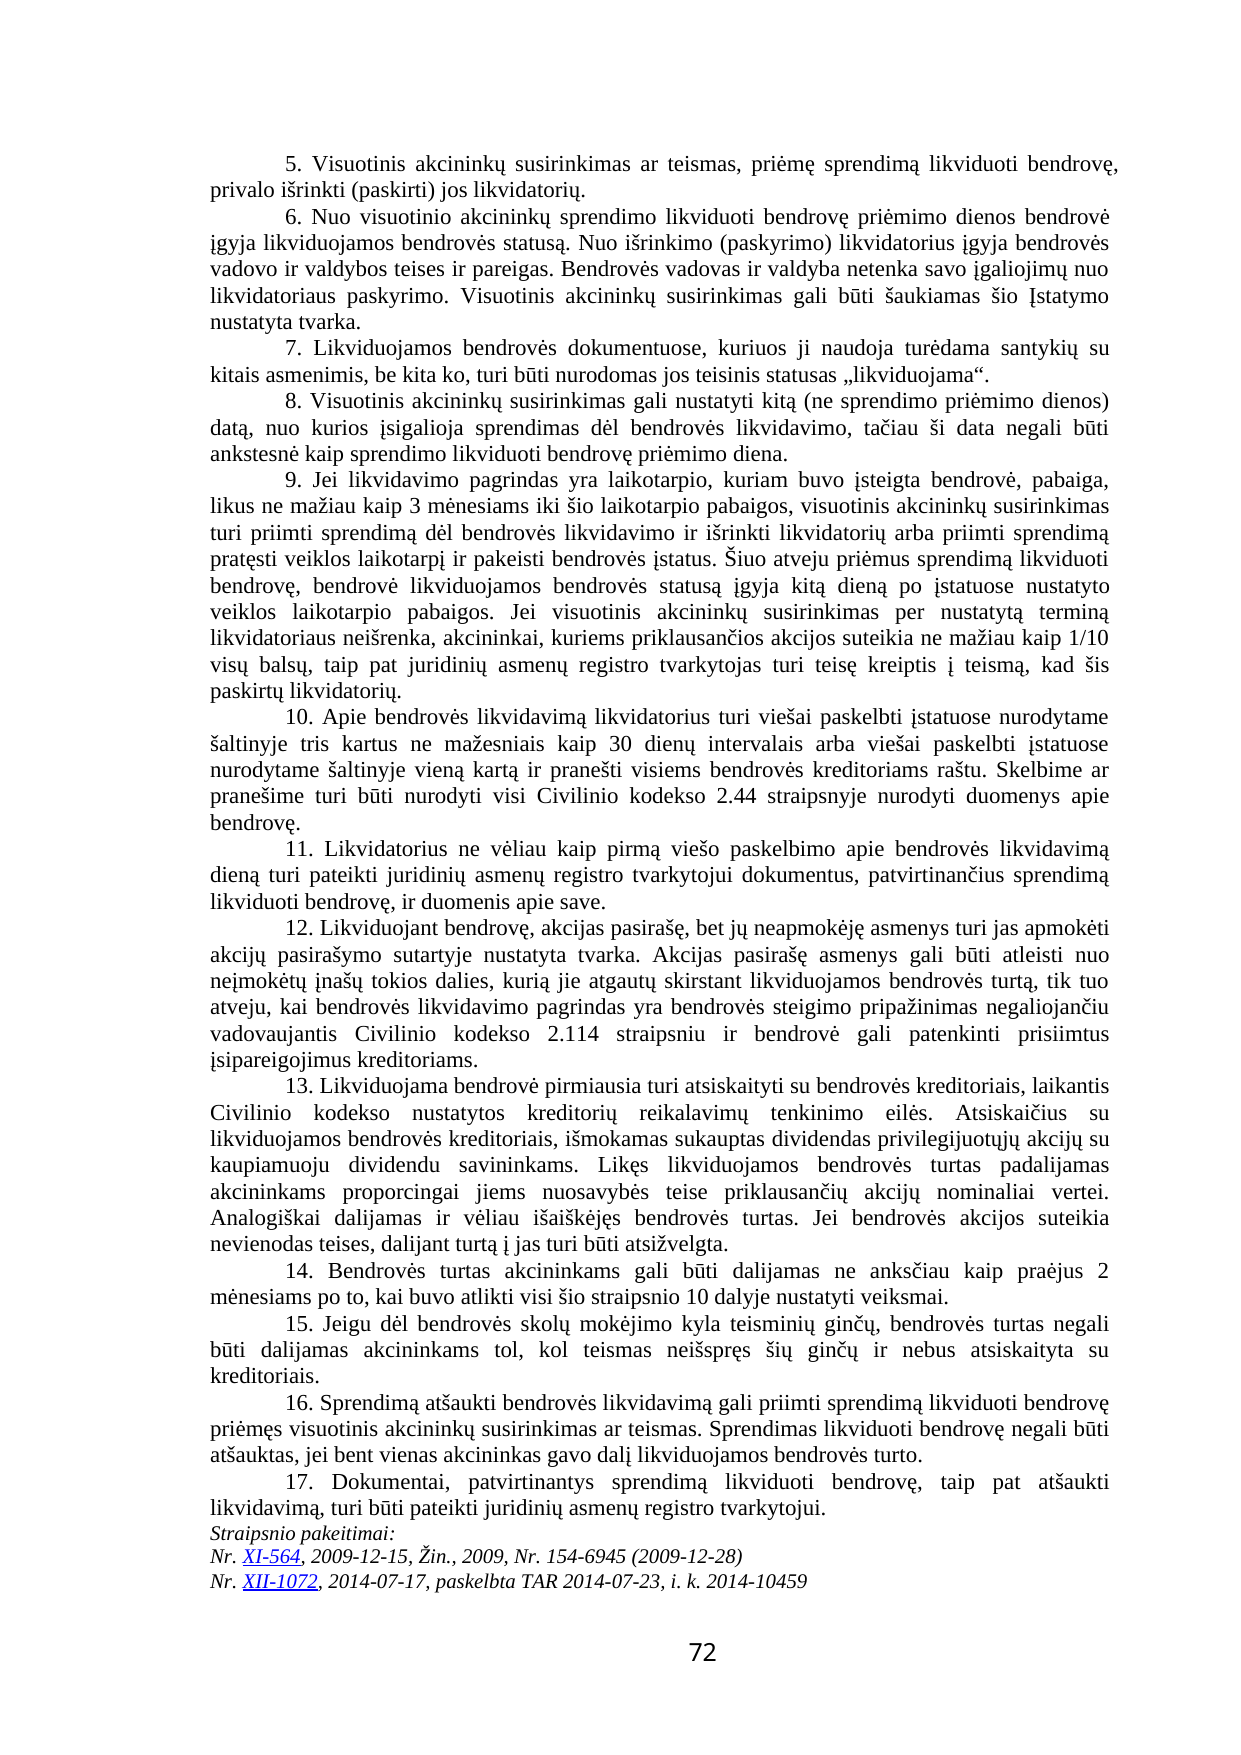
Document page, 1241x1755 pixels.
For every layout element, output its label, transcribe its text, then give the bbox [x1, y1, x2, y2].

text 6. Nuo visuotinio akcininkų sprendimo likviduoti bendrovę priėmimo dienos bendrovė įgyja likviduojamos bendrovės statusą. Nuo išrinkimo (paskyrimo) likvidatorius įgyja bendrovės vadovo ir valdybos teises ir pareigas. Bendrovės vadovas ir valdyba netenka savo įgaliojimų nuo likvidatoriaus paskyrimo. Visuotinis akcininkų susirinkimas gali būti šaukiamas šio Įstatymo nustatyta tvarka. [210, 203, 1111, 334]
text Nr. XI-564, 2009-12-15, Žin., 2009, Nr. 154-6945 (2009-12-28) [210, 1544, 1120, 1568]
text Straipsnio pakeitimai: [210, 1520, 1111, 1544]
text 7. Likviduojamos bendrovės dokumentuose, kuriuos ji naudoja turėdama santykių su kitais asmenimis, be kita ko, turi būti nurodomas jos teisinis statusas „likviduojama“. [210, 334, 1111, 387]
text 10. Apie bendrovės likvidavimą likvidatorius turi viešai paskelbti įstatuose nurodytame šaltinyje tris kartus ne mažesniais kaip 30 dienų intervalais arba viešai paskelbti įstatuose nurodytame šaltinyje vieną kartą ir pranešti visiems bendrovės kreditoriams raštu. Skelbime ar pranešime turi būti nurodyti visi Civilinio kodekso 2.44 straipsnyje nurodyti duomenys apie bendrovę. [210, 703, 1110, 835]
text 11. Likvidatorius ne vėliau kaip pirmą viešo paskelbimo apie bendrovės likvidavimą dieną turi pateikti juridinių asmenų registro tvarkytojui dokumentus, patvirtinančius sprendimą likviduoti bendrovę, ir duomenis apie save. [210, 835, 1111, 914]
text 15. Jeigu dėl bendrovės skolų mokėjimo kyla teisminių ginčų, bendrovės turtas negali būti dalijamas akcininkams tol, kol teismas neišspręs šių ginčų ir nebus atsiskaityta su kreditoriais. [210, 1309, 1111, 1389]
text Nr. XII-1072, 2014-07-17, paskelbta TAR 2014-07-23, i. k. 2014-10459 [210, 1568, 1120, 1593]
text 8. Visuotinis akcininkų susirinkimas gali nustatyti kitą (ne sprendimo priėmimo dienos) datą, nuo kurios įsigalioja sprendimas dėl bendrovės likvidavimo, tačiau ši data negali būti ankstesnė kaip sprendimo likviduoti bendrovę priėmimo diena. [210, 387, 1111, 466]
text 13. Likviduojama bendrovė pirmiausia turi atsiskaityti su bendrovės kreditoriais, laikantis Civilinio kodekso nustatytos kreditorių reikalavimų tenkinimo eilės. Atsiskaičius su likviduojamos bendrovės kreditoriais, išmokamas sukauptas dividendas privilegijuotųjų akcijų su kaupiamuoju dividendu savininkams. Likęs likviduojamos bendrovės turtas padalijamas akcininkams proporcingai jiems nuosavybės teise priklausančių akcijų nominaliai vertei. Analogiškai dalijamas ir vėliau išaiškėjęs bendrovės turtas. Jei bendrovės akcijos suteikia nevienodas teises, dalijant turtą į jas turi būti atsižvelgta. [210, 1072, 1111, 1257]
text 12. Likviduojant bendrovę, akcijas pasirašę, bet jų neapmokėję asmenys turi jas apmokėti akcijų pasirašymo sutartyje nustatyta tvarka. Akcijas pasirašę asmenys gali būti atleisti nuo neįmokėtų įnašų tokios dalies, kurią jie atgautų skirstant likviduojamos bendrovės turtą, tik tuo atveju, kai bendrovės likvidavimo pagrindas yra bendrovės steigimo pripažinimas negaliojančiu vadovaujantis Civilinio kodekso 2.114 straipsniu ir bendrovė gali patenkinti prisiimtus įsipareigojimus kreditoriams. [210, 914, 1111, 1072]
text 14. Bendrovės turtas akcininkams gali būti dalijamas ne anksčiau kaip praėjus 2 mėnesiams po to, kai buvo atlikti visi šio straipsnio 10 dalyje nustatyti veiksmai. [210, 1257, 1111, 1309]
text 9. Jei likvidavimo pagrindas yra laikotarpio, kuriam buvo įsteigta bendrovė, pabaiga, likus ne mažiau kaip 3 mėnesiams iki šio laikotarpio pabaigos, visuotinis akcininkų susirinkimas turi priimti sprendimą dėl bendrovės likvidavimo ir išrinkti likvidatorių arba priimti sprendimą pratęsti veiklos laikotarpį ir pakeisti bendrovės įstatus. Šiuo atveju priėmus sprendimą likviduoti bendrovę, bendrovė likviduojamos bendrovės statusą įgyja kitą dieną po įstatuose nustatyto veiklos laikotarpio pabaigos. Jei visuotinis akcininkų susirinkimas per nustatytą terminą likvidatoriaus neišrenka, akcininkai, kuriems priklausančios akcijos suteikia ne mažiau kaip 1/10 visų balsų, taip pat juridinių asmenų registro tvarkytojas turi teisę kreiptis į teismą, kad šis paskirtų likvidatorių. [210, 466, 1111, 703]
text 16. Sprendimą atšaukti bendrovės likvidavimą gali priimti sprendimą likviduoti bendrovę priėmęs visuotinis akcininkų susirinkimas ar teismas. Sprendimas likviduoti bendrovę negali būti atšauktas, jei bent vienas akcininkas gavo dalį likviduojamos bendrovės turto. [210, 1389, 1111, 1468]
text 17. Dokumentai, patvirtinantys sprendimą likviduoti bendrovę, taip pat atšaukti likvidavimą, turi būti pateikti juridinių asmenų registro tvarkytojui. [210, 1468, 1111, 1520]
text 5. Visuotinis akcininkų susirinkimas ar teismas, priėmę sprendimą likviduoti bendrovę, privalo išrinkti (paskirti) jos likvidatorių. [210, 150, 1120, 203]
